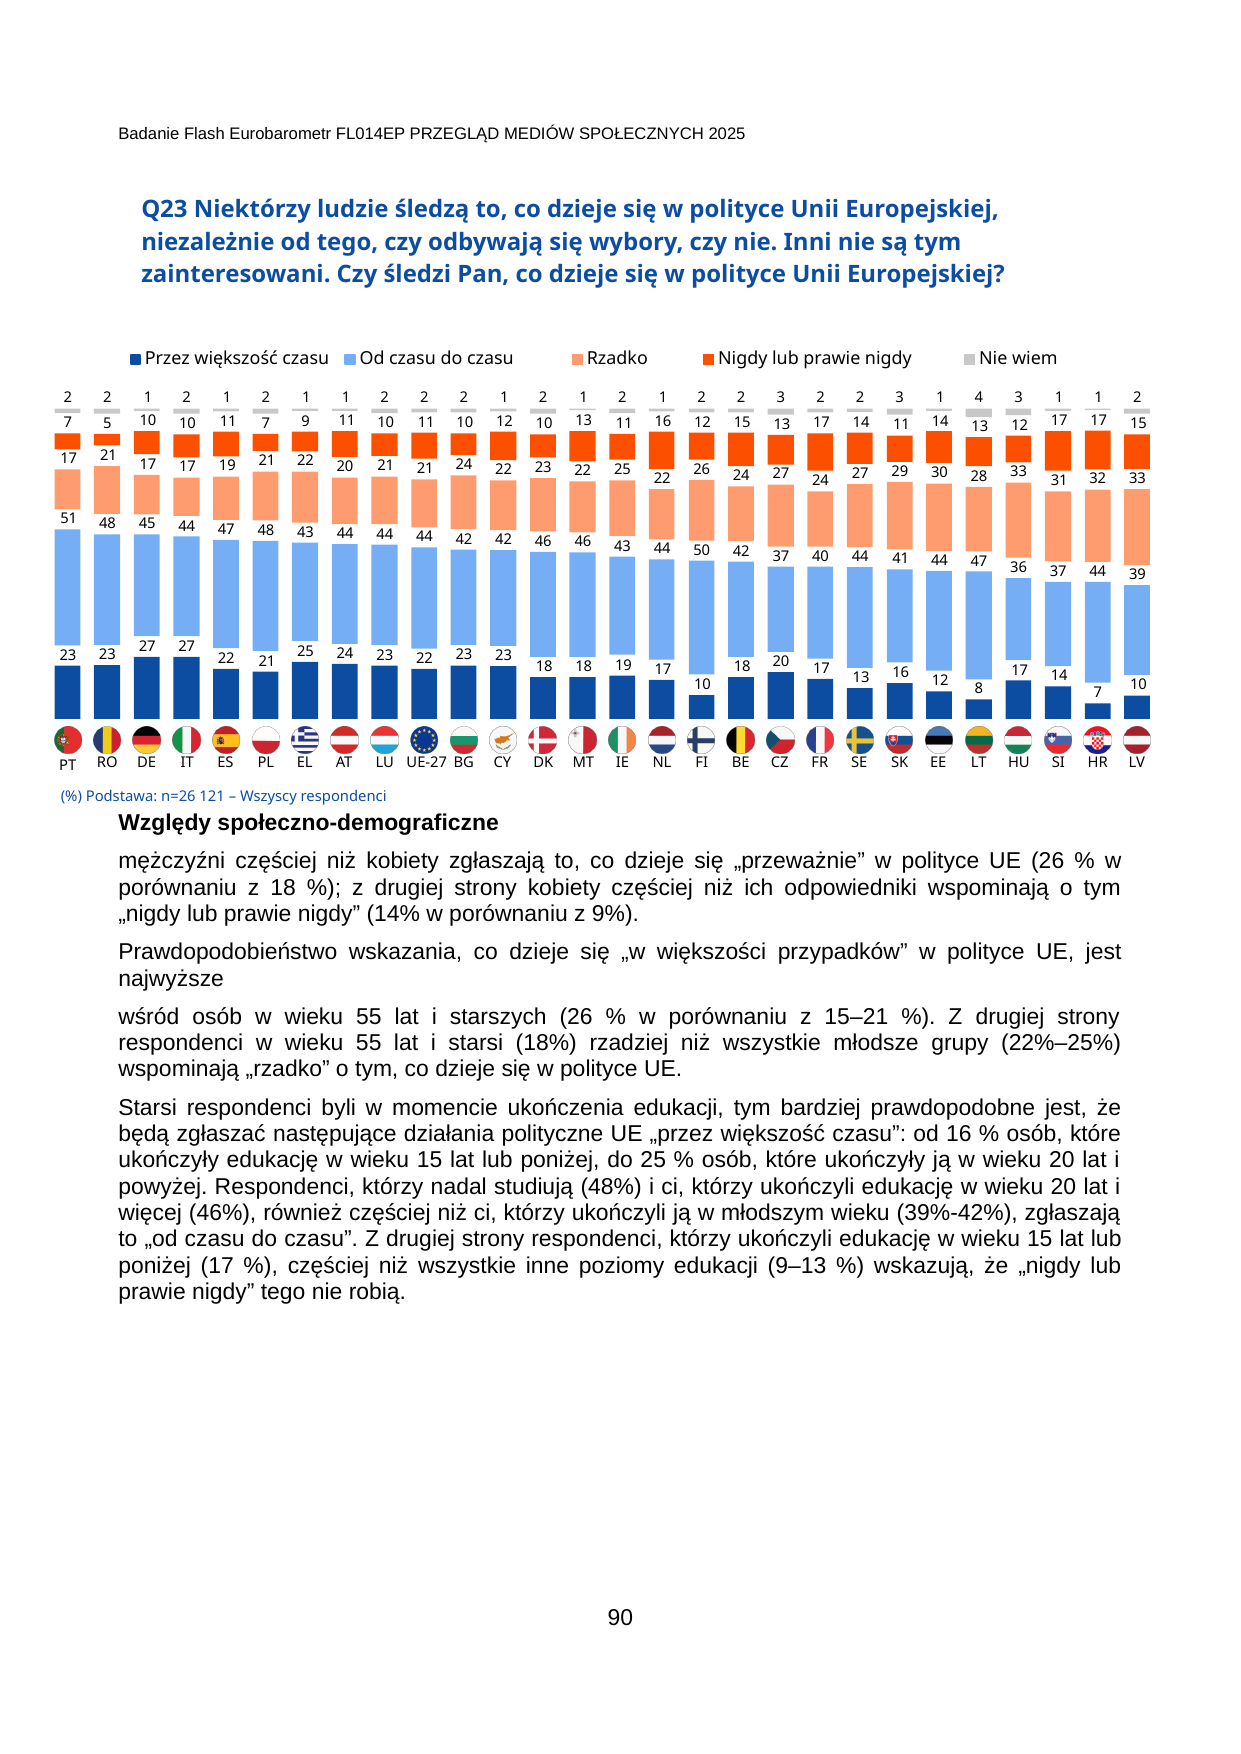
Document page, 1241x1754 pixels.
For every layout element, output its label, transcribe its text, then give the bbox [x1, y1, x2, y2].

text Prawdopodobieństwo wskazania, co dzieje się „w większości przypadków” w polityce UE, jest najwyższe [118, 938, 1122, 991]
picture [806, 726, 834, 754]
picture [212, 726, 240, 754]
text Względy społeczno-demograficzne [118, 184, 1122, 835]
text mężczyźni częściej niż kobiety zgłaszają to, co dzieje się „przeważnie” w polityce UE (26 % w porównaniu z 18 %); z drugiej strony kobiety częściej niż ich odpowiedniki wspominają o tym „nigdy lub prawie nigdy” (14% w porównaniu z 9%). [118, 847, 1122, 926]
picture [291, 726, 319, 754]
picture [252, 726, 280, 754]
picture [608, 726, 636, 754]
text wśród osób w wieku 55 lat i starszych (26 % w porównaniu z 15–21 %). Z drugiej strony respondenci w wieku 55 lat i starsi (18%) rzadziej niż wszystkie młodsze grupy (22%–25%) wspominają „rzadko” o tym, co dzieje się w polityce UE. [118, 1003, 1122, 1082]
picture [1004, 726, 1032, 754]
picture [410, 726, 438, 754]
picture [528, 726, 557, 754]
picture [489, 726, 517, 754]
picture [132, 726, 161, 754]
picture [965, 726, 993, 754]
picture [568, 726, 597, 754]
text Starsi respondenci byli w momencie ukończenia edukacji, tym bardziej prawdopodobne jest, że będą zgłaszać następujące działania polityczne UE „przez większość czasu”: od 16 % osób, które ukończyły edukację w wieku 15 lat lub poniżej, do 25 % osób, które ukończyły ją w wieku 20 lat i powyżej. Respondenci, którzy nadal studiują (48%) i ci, którzy ukończyli edukację w wieku 20 lat i więcej (46%), również częściej niż ci, którzy ukończyli ją w młodszym wieku (39%-42%), zgłaszają to „od czasu do czasu”. Z drugiej strony respondenci, którzy ukończyli edukację w wieku 15 lat lub poniżej (17 %), częściej niż wszystkie inne poziomy edukacji (9–13 %) wskazują, że „nigdy lub prawie nigdy” tego nie robią. [118, 1094, 1122, 1304]
picture [54, 726, 82, 754]
picture [370, 726, 399, 754]
picture [330, 726, 359, 754]
picture [1123, 726, 1151, 754]
picture [846, 726, 874, 754]
picture [172, 726, 201, 754]
picture [766, 726, 795, 754]
picture [885, 726, 913, 754]
picture [1083, 726, 1112, 754]
picture [93, 726, 121, 754]
picture [648, 726, 676, 754]
picture [687, 726, 715, 754]
picture [1044, 726, 1072, 754]
picture [450, 726, 478, 754]
picture [726, 726, 755, 754]
picture [925, 726, 953, 754]
